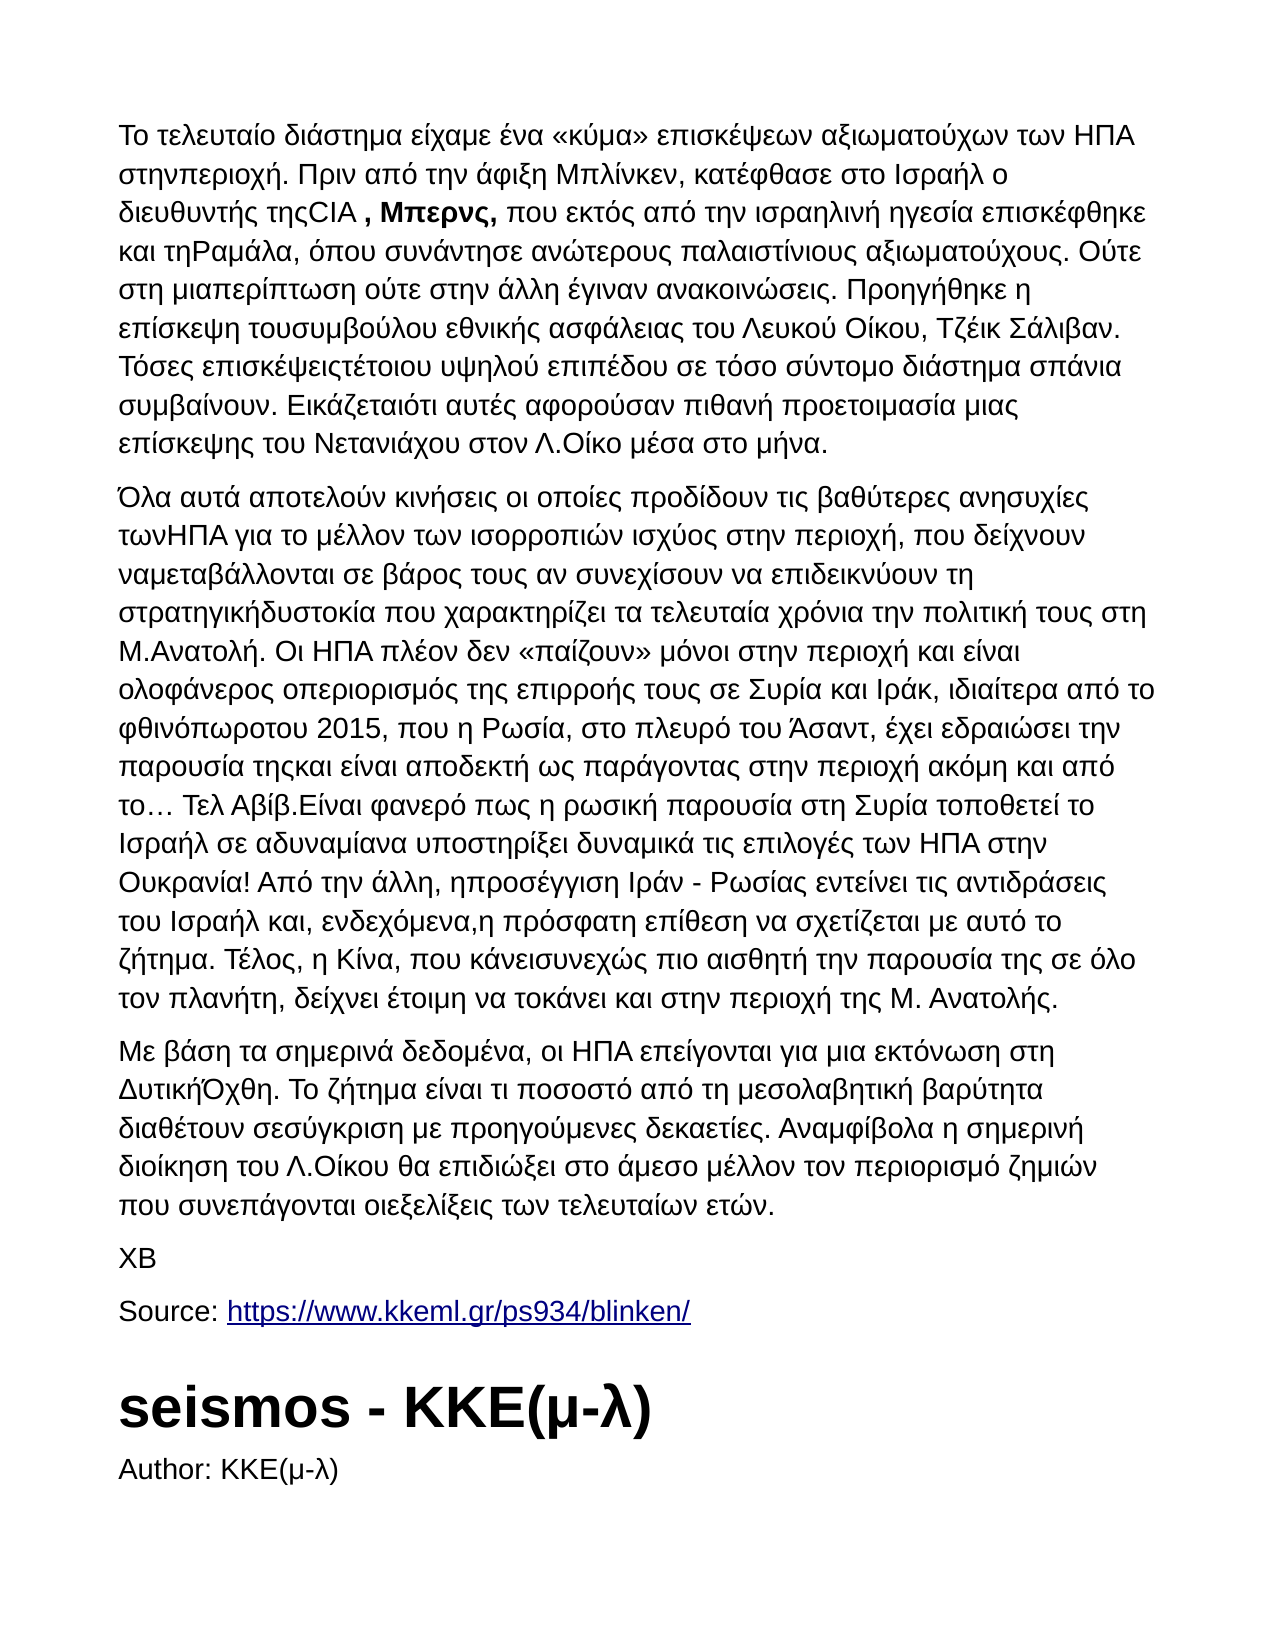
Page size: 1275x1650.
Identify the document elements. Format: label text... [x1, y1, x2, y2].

text Όλα αυτά αποτελούν κινήσεις οι οποίες προδίδουν τις βαθύτερες ανησυχίες τωνΗΠΑ για το μέλλον των ισορροπιών ισχύος στην περιοχή, που δείχνουν ναμεταβάλλονται σε βάρος τους αν συνεχίσουν να επιδεικνύουν τη στρατηγικήδυστοκία που χαρακτηρίζει τα τελευταία χρόνια την πολιτική τους στη Μ.Ανατολή. Οι ΗΠΑ πλέον δεν «παίζουν» μόνοι στην περιοχή και είναι ολοφάνερος οπεριορισμός της επιρροής τους σε Συρία και Ιράκ, ιδιαίτερα από το φθινόπωροτου 2015, που η Ρωσία, στο πλευρό του Άσαντ, έχει εδραιώσει την παρουσία τηςκαι είναι αποδεκτή ως παράγοντας στην περιοχή ακόμη και από το… Τελ Αβίβ.Είναι φανερό πως η ρωσική παρουσία στη Συρία τοποθετεί το Ισραήλ σε αδυναμίανα υποστηρίξει δυναμικά τις επιλογές των ΗΠΑ στην Ουκρανία! Από την άλλη, ηπροσέγγιση Ιράν - Ρωσίας εντείνει τις αντιδράσεις του Ισραήλ και, ενδεχόμενα,η πρόσφατη επίθεση να σχετίζεται με αυτό το ζήτημα. Τέλος, η Κίνα, που κάνεισυνεχώς πιο αισθητή την παρουσία της σε όλο τον πλανήτη, δείχνει έτοιμη να τοκάνει και στην περιοχή της Μ. Ανατολής. [118, 479, 1157, 1014]
text Source: https://www.kkeml.gr/ps934/blinken/ [118, 1294, 1157, 1328]
text Με βάση τα σημερινά δεδομένα, οι ΗΠΑ επείγονται για μια εκτόνωση στη ΔυτικήΌχθη. Το ζήτημα είναι τι ποσοστό από τη μεσολαβητική βαρύτητα διαθέτουν σεσύγκριση με προηγούμενες δεκαετίες. Αναμφίβολα η σημερινή διοίκηση του Λ.Οίκου θα επιδιώξει στο άμεσο μέλλον τον περιορισμό ζημιών που συνεπάγονται οιεξελίξεις των τελευταίων ετών. [118, 1034, 1157, 1221]
text ΧΒ [118, 1241, 1157, 1274]
text Author: ΚΚΕ(μ-λ) [118, 1452, 1157, 1485]
subtitle seismos - ΚΚΕ(μ-λ) [118, 1372, 1157, 1439]
text Το τελευταίο διάστημα είχαμε ένα «κύμα» επισκέψεων αξιωματούχων των ΗΠΑ στηνπεριοχή. Πριν από την άφιξη Μπλίνκεν, κατέφθασε στο Ισραήλ ο διευθυντής τηςCIA , Μπερνς, που εκτός από την ισραηλινή ηγεσία επισκέφθηκε και τηΡαμάλα, όπου συνάντησε ανώτερους παλαιστίνιους αξιωματούχους. Ούτε στη μιαπερίπτωση ούτε στην άλλη έγιναν ανακοινώσεις. Προηγήθηκε η επίσκεψη τουσυμβούλου εθνικής ασφάλειας του Λευκού Οίκου, Τζέικ Σάλιβαν. Τόσες επισκέψειςτέτοιου υψηλού επιπέδου σε τόσο σύντομο διάστημα σπάνια συμβαίνουν. Εικάζεταιότι αυτές αφορούσαν πιθανή προετοιμασία μιας επίσκεψης του Νετανιάχου στον Λ.Οίκο μέσα στο μήνα. [118, 118, 1157, 460]
